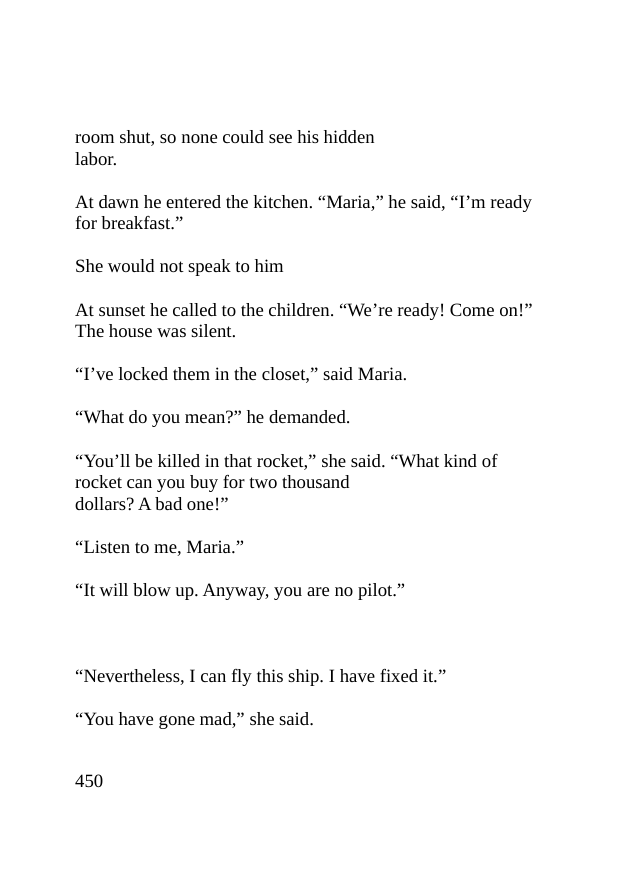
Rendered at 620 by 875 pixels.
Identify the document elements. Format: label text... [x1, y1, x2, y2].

text room shut, so none could see his hidden labor. At dawn he entered the kitchen. “Maria,” he said, “I’m ready for breakfast.” She would not speak to him At sunset he called to the children. “We’re ready! Come on!” The house was silent. “I’ve locked them in the closet,” said Maria. “What do you mean?” he demanded. “You’ll be killed in that rocket,” she said. “What kind of rocket can you buy for two thousand dollars? A bad one!” “Listen to me, Maria.” “It will blow up. Anyway, you are no pilot.” “Nevertheless, I can fly this ship. I have fixed it.” “You have gone mad,” she said. [75, 126, 544, 730]
